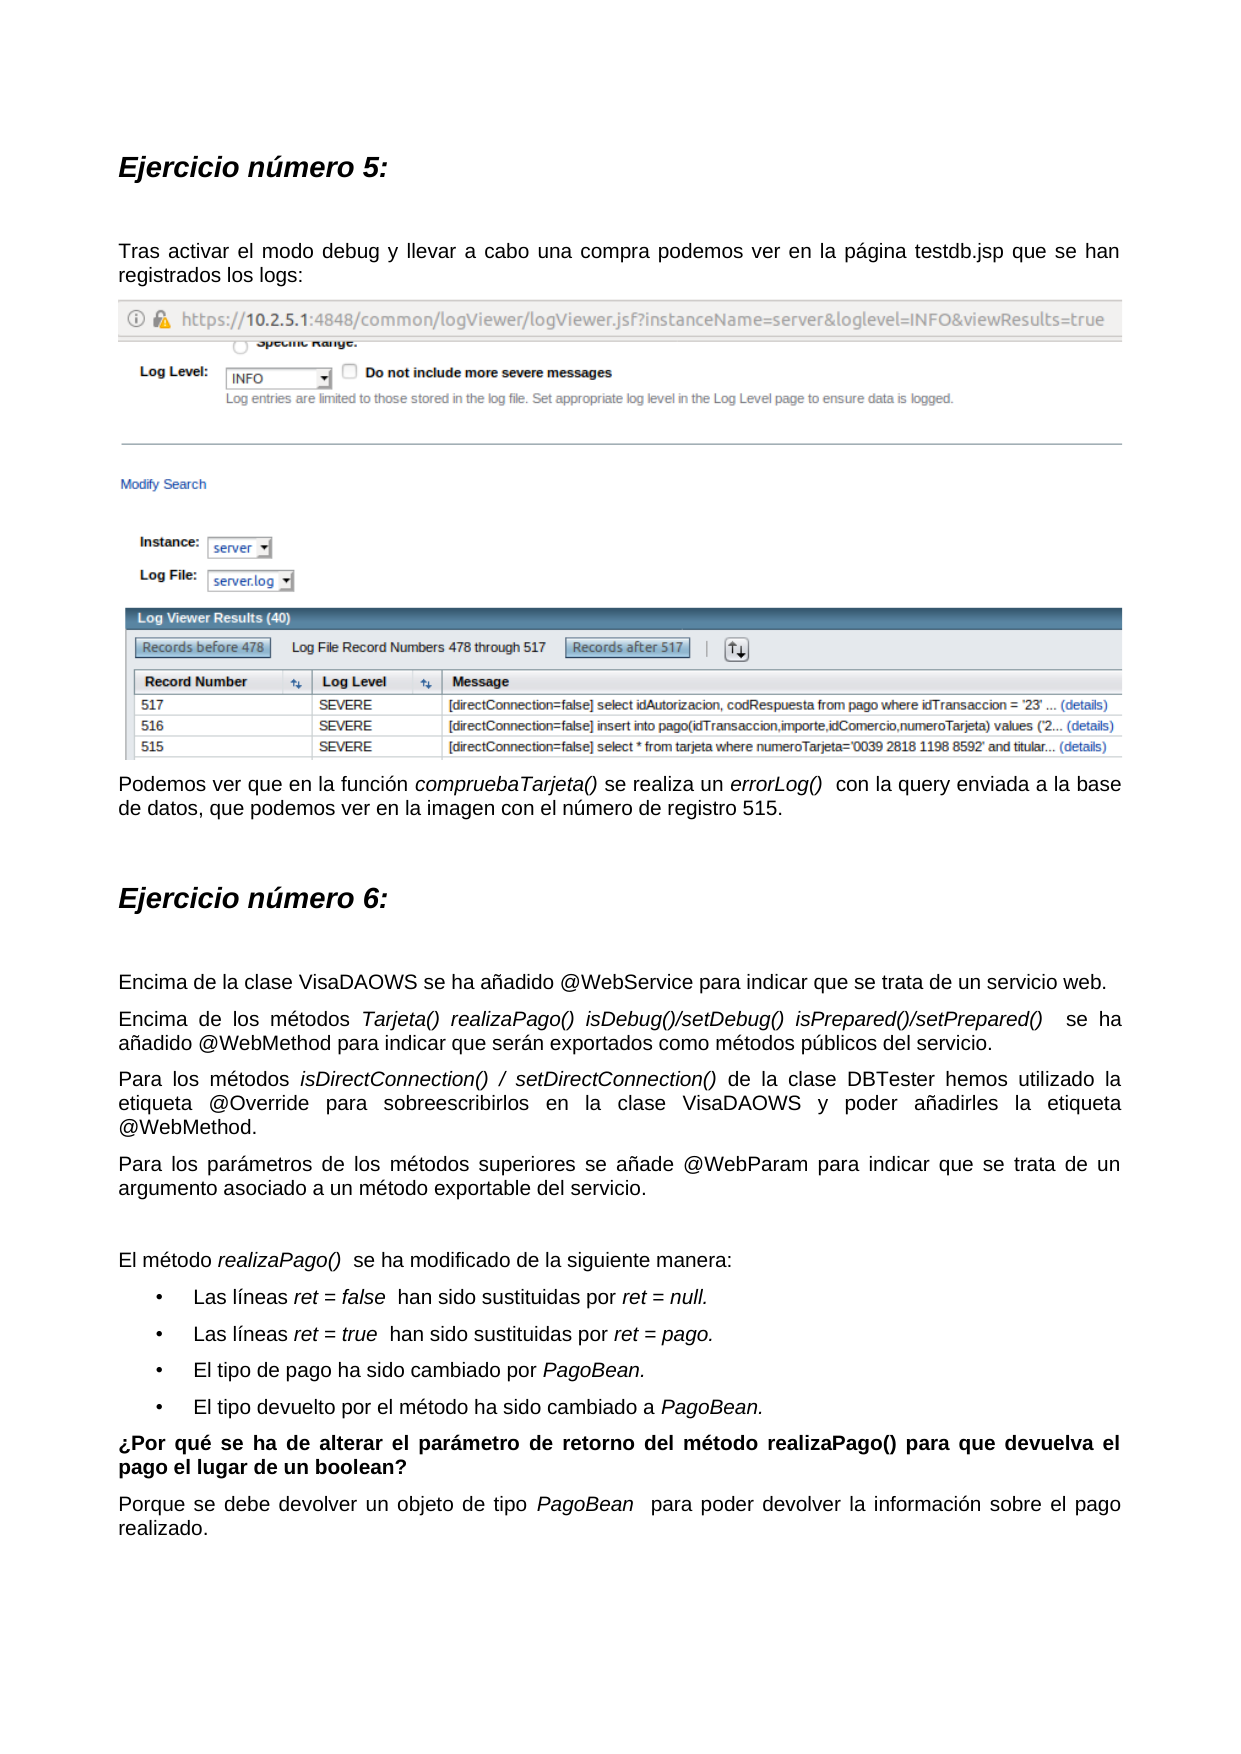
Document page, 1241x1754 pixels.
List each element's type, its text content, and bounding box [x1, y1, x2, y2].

list El tipo devuelto por el método ha sido cambiado a PagoBean. [156, 1394, 1122, 1418]
text El método realizaPago() se ha modificado de la siguiente manera: [118, 1248, 1122, 1272]
subtitle Tras activar el modo debug y llevar a cabo una compra podemos ver en la página testdb.jsp que se han registrados los logs: [118, 239, 1122, 287]
subtitle Ejercicio número 5: [118, 150, 1122, 183]
subtitle Ejercicio número 6: [118, 881, 1122, 915]
list El tipo de pago ha sido cambiado por PagoBean. [156, 1358, 1122, 1382]
picture [118, 299, 1123, 760]
text Para los parámetros de los métodos superiores se añade @WebParam para indicar que se trata de un argumento asociado a un método exportable del servicio. [118, 1151, 1122, 1199]
list Las líneas ret = false han sido sustituidas por ret = null. [156, 1285, 1122, 1309]
text Podemos ver que en la función compruebaTarjeta() se realiza un errorLog() con la query enviada a la base de datos, que podemos ver en la imagen con el número de registro 515. [118, 772, 1122, 820]
text Para los métodos isDirectConnection() / setDirectConnection() de la clase DBTester hemos utilizado la etiqueta @Override para sobreescribirlos en la clase VisaDAOWS y poder añadirles la etiqueta @WebMethod. [118, 1067, 1122, 1139]
text Porque se debe devolver un objeto de tipo PagoBean para poder devolver la información sobre el pago realizado. [118, 1491, 1122, 1539]
list Las líneas ret = true han sido sustituidas por ret = pago. [156, 1321, 1122, 1345]
text ¿Por qué se ha de alterar el parámetro de retorno del método realizaPago() para que devuelva el pago el lugar de un boolean? [118, 1431, 1122, 1479]
text Encima de los métodos Tarjeta() realizaPago() isDebug()/setDebug() isPrepared()/setPrepared() se ha añadido @WebMethod para indicar que serán exportados como métodos públicos del servicio. [118, 1007, 1122, 1054]
subtitle Encima de la clase VisaDAOWS se ha añadido @WebService para indicar que se trata de un servicio web. [118, 970, 1122, 994]
